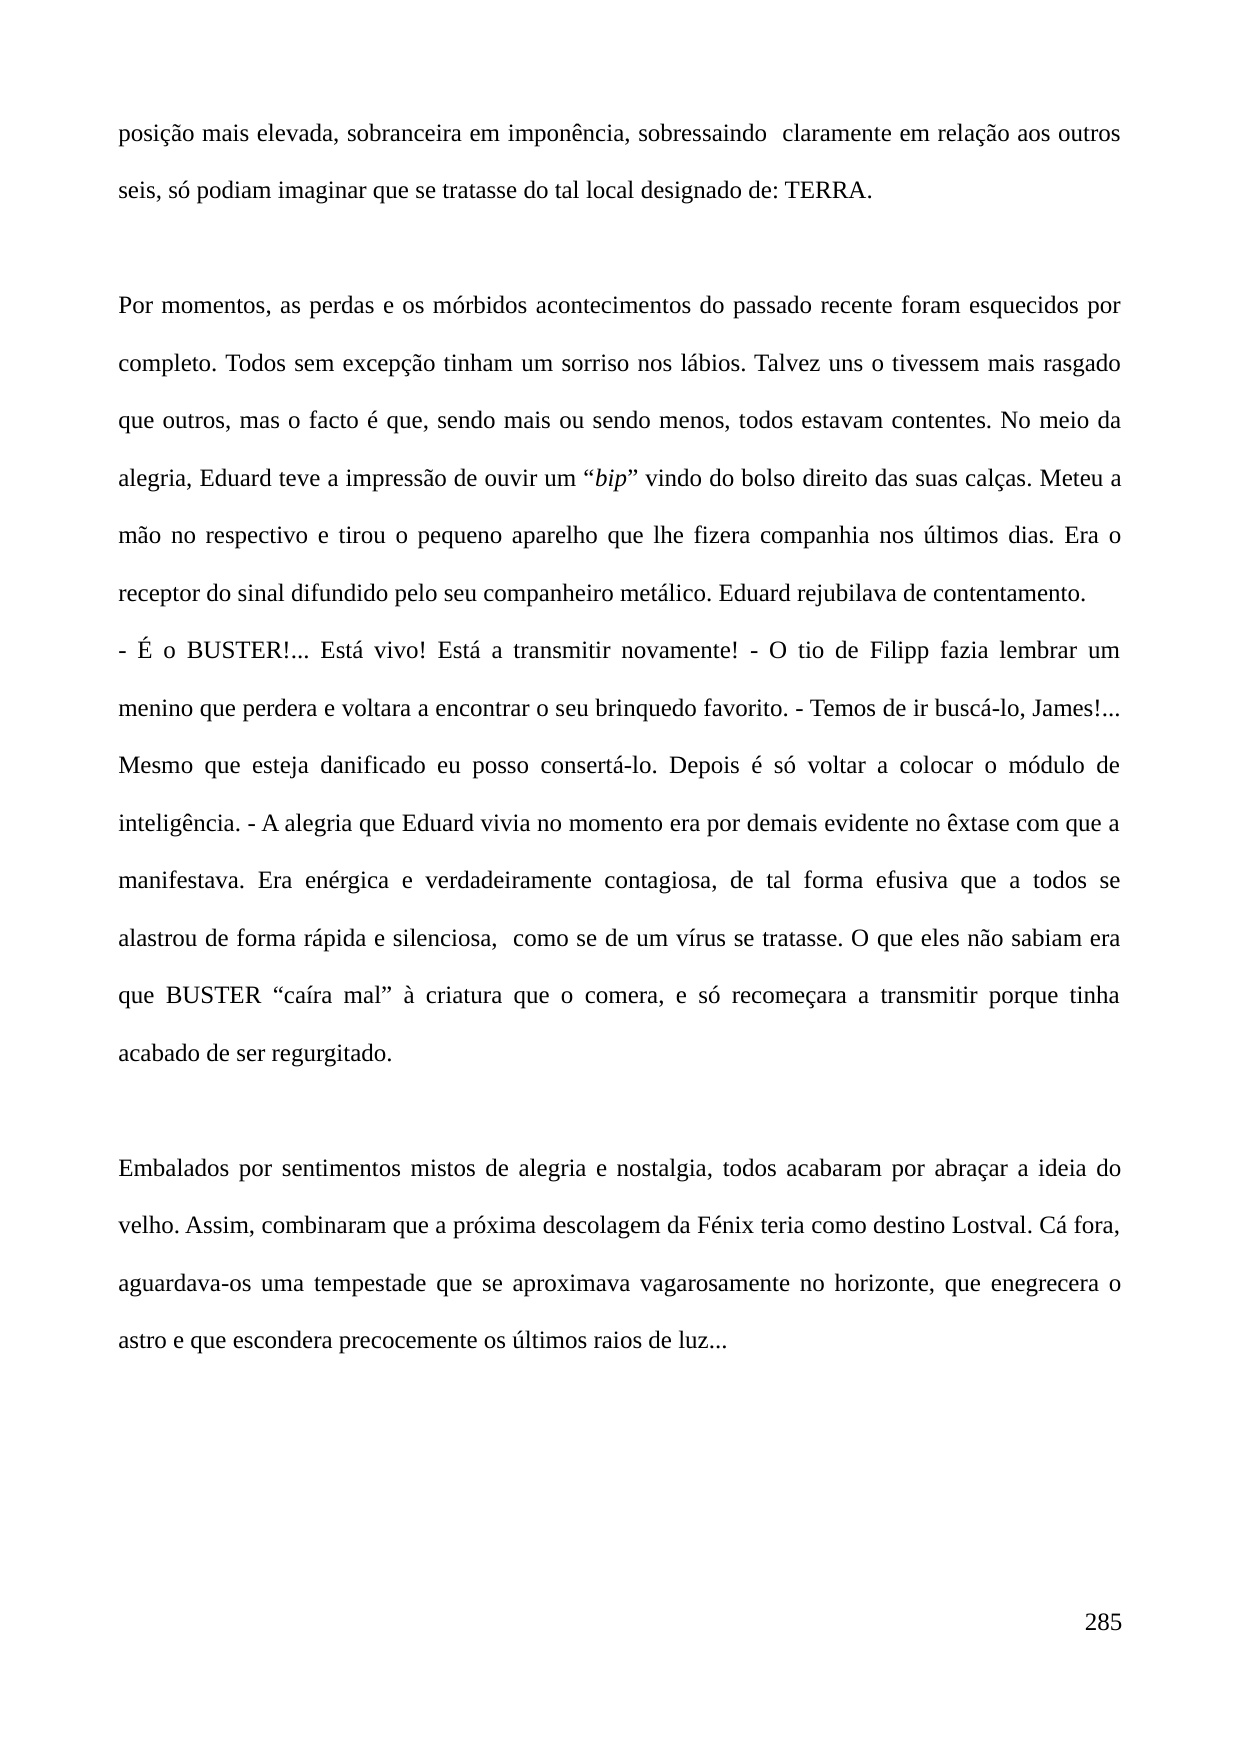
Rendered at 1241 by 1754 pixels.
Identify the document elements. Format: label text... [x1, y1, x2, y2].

text Embalados por sentimentos mistos de alegria e nostalgia, todos acabaram por abraçar a ideia do velho. Assim, combinaram que a próxima descolagem da Fénix teria como destino Lostval. Cá fora, aguardava-os uma tempestade que se aproximava vagarosamente no horizonte, que enegrecera o astro e que escondera precocemente os últimos raios de luz... [118, 1153, 1122, 1354]
text Por momentos, as perdas e os mórbidos acontecimentos do passado recente foram esquecidos por completo. Todos sem excepção tinham um sorriso nos lábios. Talvez uns o tivessem mais rasgado que outros, mas o facto é que, sendo mais ou sendo menos, todos estavam contentes. No meio da alegria, Eduard teve a impressão de ouvir um “bip” vindo do bolso direito das suas calças. Meteu a mão no respectivo e tirou o pequeno aparelho que lhe fizera companhia nos últimos dias. Era o receptor do sinal difundido pelo seu companheiro metálico. Eduard rejubilava de contentamento. [118, 291, 1122, 607]
text posição mais elevada, sobranceira em imponência, sobressaindo claramente em relação aos outros seis, só podiam imaginar que se tratasse do tal local designado de: TERRA. [118, 118, 1122, 204]
text - É o BUSTER!... Está vivo! Está a transmitir novamente! - O tio de Filipp fazia lembrar um menino que perdera e voltara a encontrar o seu brinquedo favorito. - Temos de ir buscá-lo, James!... Mesmo que esteja danificado eu posso consertá-lo. Depois é só voltar a colocar o módulo de inteligência. - A alegria que Eduard vivia no momento era por demais evidente no êxtase com que a manifestava. Era enérgica e verdadeiramente contagiosa, de tal forma efusiva que a todos se alastrou de forma rápida e silenciosa, como se de um vírus se tratasse. O que eles não sabiam era que BUSTER “caíra mal” à criatura que o comera, e só recomeçara a transmitir porque tinha acabado de ser regurgitado. [118, 636, 1122, 1067]
